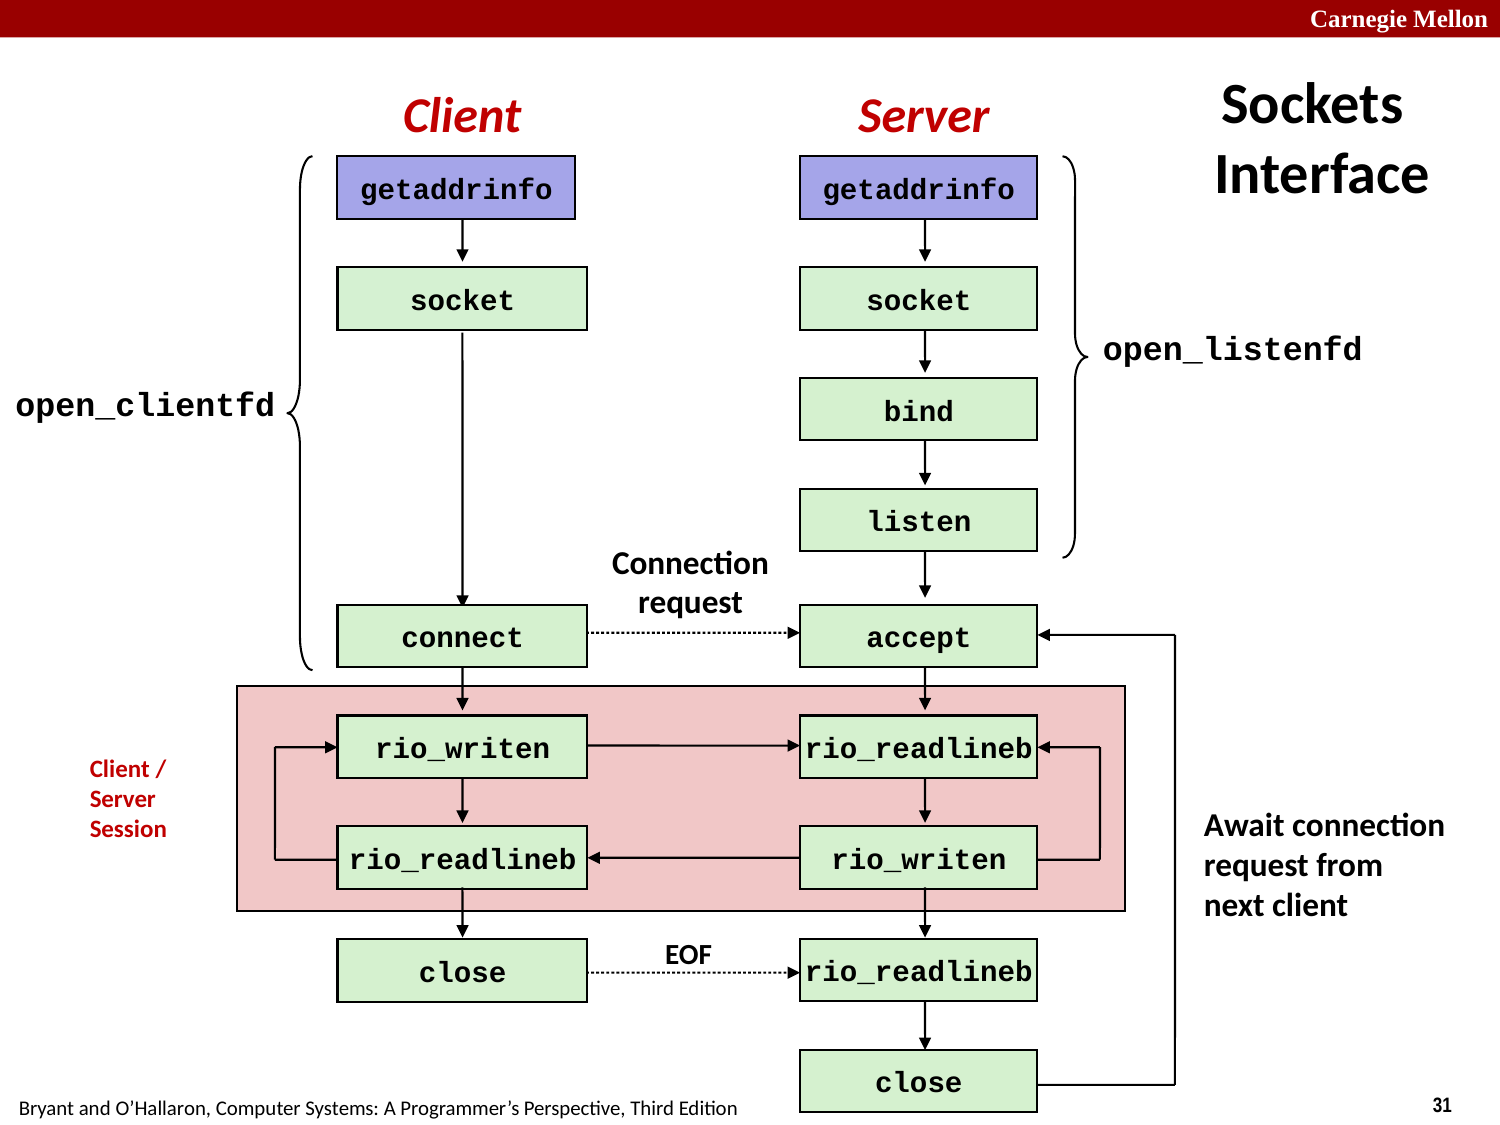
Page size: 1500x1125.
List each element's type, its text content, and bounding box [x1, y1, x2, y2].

text_box connect [337, 604, 588, 668]
text_box open_listenfd [1088, 319, 1378, 375]
text_box [464, 859, 923, 911]
text_box bind [799, 378, 1038, 441]
text_box socket [337, 267, 588, 330]
text_box Await connection request from next client [1189, 796, 1461, 931]
text_box [237, 685, 1125, 911]
text_box open_clientfd [0, 375, 291, 430]
text_box Server [843, 74, 1005, 150]
text_box rio_readlineb [799, 715, 1038, 778]
text_box getaddrinfo [799, 156, 1038, 219]
text_box EOF [650, 927, 728, 978]
text_box rio_readlineb [799, 938, 1038, 1002]
text_box [276, 747, 1098, 858]
text_box socket [799, 267, 1038, 330]
text_box rio_writen [799, 826, 1038, 889]
text_box accept [799, 604, 1038, 668]
text_box Connection request [597, 533, 785, 629]
text_box getaddrinfo [337, 156, 575, 219]
text_box close [799, 1049, 1038, 1113]
text_box Client [388, 74, 537, 150]
text_box listen [799, 488, 1038, 552]
text_box rio_writen [337, 715, 588, 778]
text_box close [337, 939, 588, 1002]
text_box rio_readlineb [337, 826, 588, 889]
text_box Client / Server Session [74, 745, 213, 850]
title Sockets Interface [1137, 37, 1488, 234]
